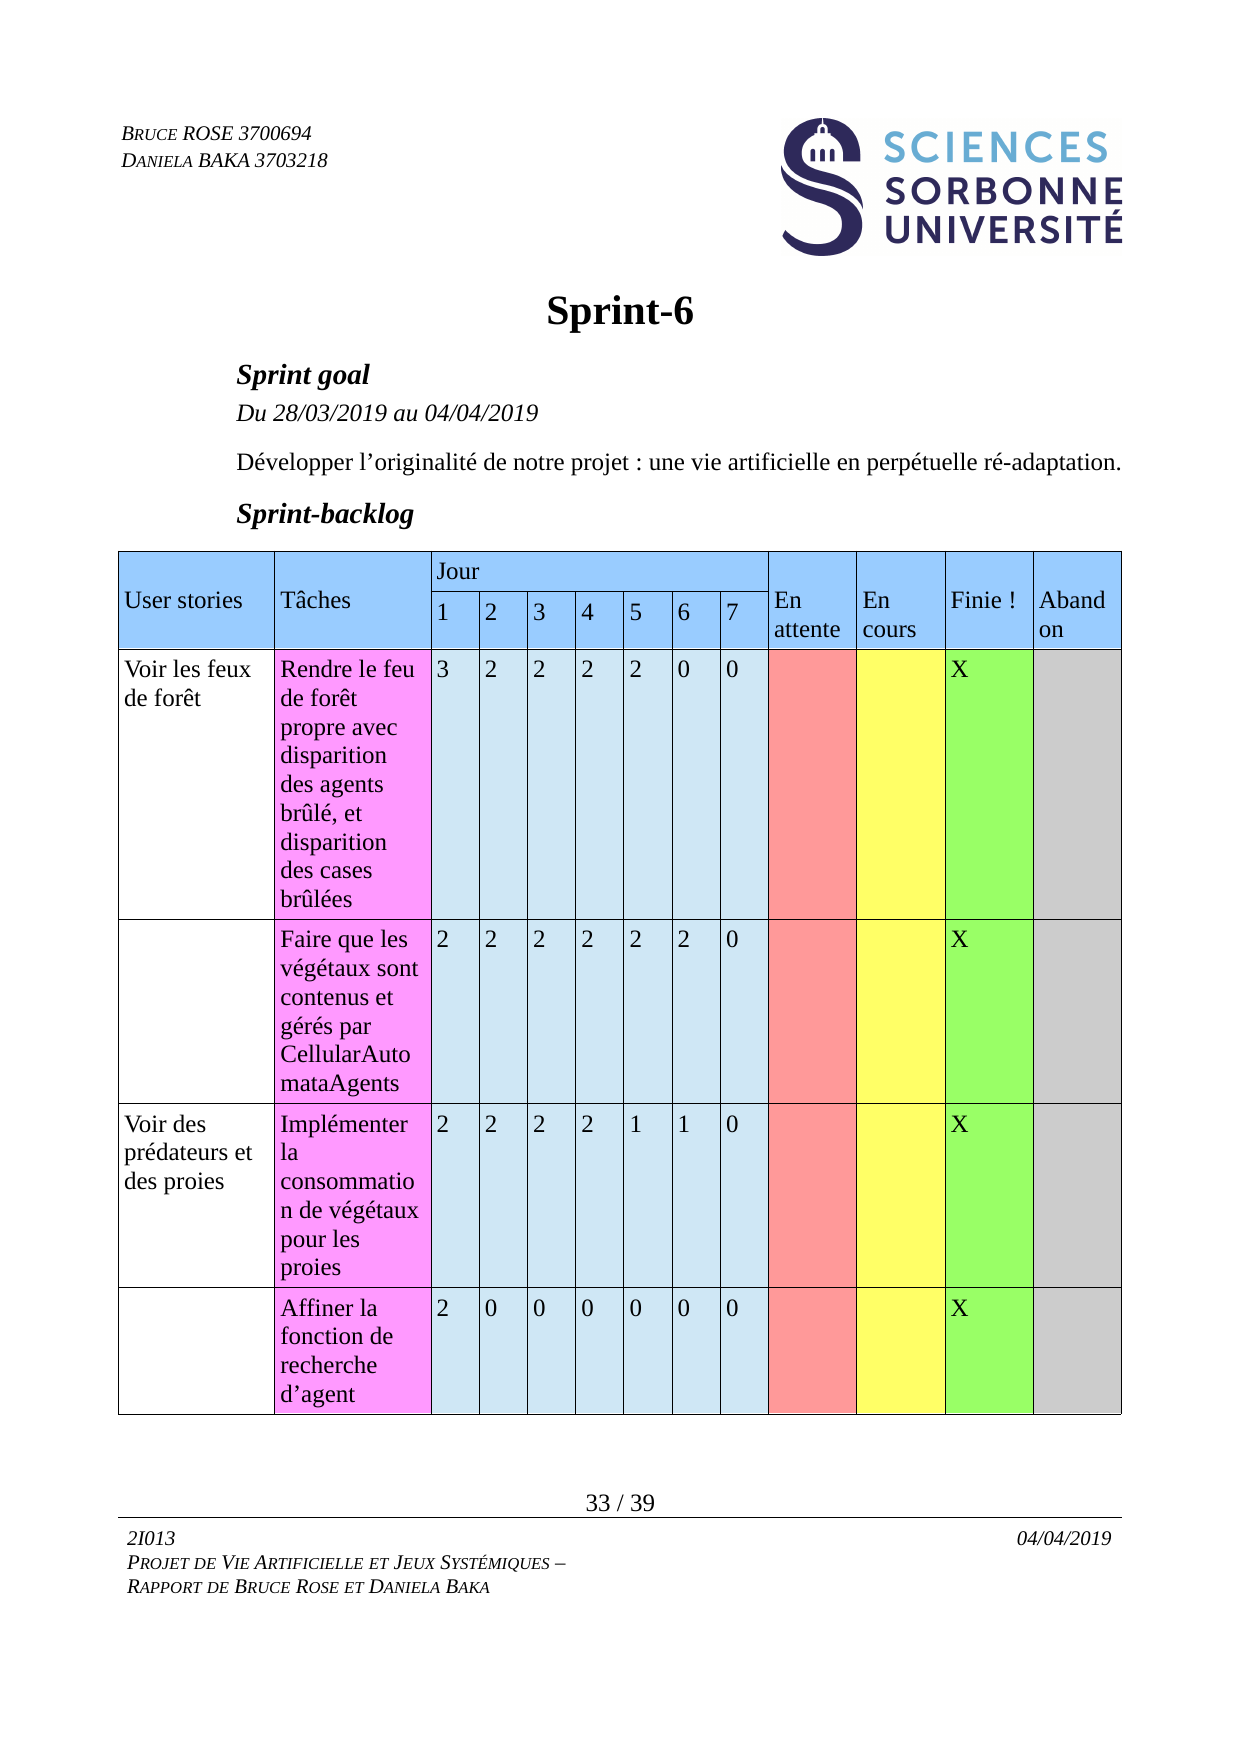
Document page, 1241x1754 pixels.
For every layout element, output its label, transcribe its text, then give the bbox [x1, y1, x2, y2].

text Sprint-6 [118, 285, 1122, 333]
table_cell 2 [624, 650, 672, 919]
table_cell [857, 650, 945, 919]
table_cell 2 [432, 920, 479, 1103]
table_cell 0 [721, 650, 768, 919]
table_cell 0 [624, 1288, 672, 1413]
text Sprint-backlog [118, 496, 1122, 529]
table_cell 2 [576, 920, 623, 1103]
table_cell 0 [721, 1288, 768, 1413]
table_cell 7 [721, 592, 768, 648]
table_cell X [946, 1288, 1033, 1413]
table_cell 2 [528, 1104, 575, 1287]
table_cell 6 [673, 592, 720, 648]
table_cell X [946, 920, 1033, 1103]
table_header En cours [857, 552, 945, 648]
table_header User stories [119, 552, 274, 648]
table_cell [857, 1288, 945, 1413]
table_cell [769, 1288, 856, 1413]
table_header Tâches [275, 552, 431, 648]
table_cell Voir les feux de forêt [119, 650, 274, 919]
table_cell X [946, 650, 1033, 919]
table_cell Rendre le feu de forêt propre avec disparition des agents brûlé, et disparition des cases brûlées [275, 650, 431, 919]
table_cell 1 [432, 592, 479, 648]
table_cell 2 [576, 650, 623, 919]
text Du 28/03/2019 au 04/04/2019 [118, 398, 1122, 426]
table_cell 1 [673, 1104, 720, 1287]
table_cell [1034, 1104, 1121, 1287]
table_cell 3 [528, 592, 575, 648]
table_cell Faire que les végétaux sont contenus et gérés par CellularAutomataAgents [275, 920, 431, 1103]
table_cell [1034, 920, 1121, 1103]
picture [781, 118, 1123, 256]
table_cell [119, 920, 274, 1103]
table_cell [857, 920, 945, 1103]
table_header Finie ! [946, 552, 1033, 648]
table_cell [1034, 1288, 1121, 1413]
table_cell 3 [432, 650, 479, 919]
table_cell 2 [480, 592, 527, 648]
table_cell 2 [480, 920, 527, 1103]
table_cell [769, 920, 856, 1103]
table_cell X [946, 1104, 1033, 1287]
text Développer l’originalité de notre projet : une vie artificielle en perpétuelle ré-adaptation. [118, 447, 1122, 476]
table_cell 5 [624, 592, 672, 648]
table_cell 2 [480, 650, 527, 919]
table_cell 2 [624, 920, 672, 1103]
table_cell 2 [528, 920, 575, 1103]
table_header Jour [432, 552, 768, 591]
table_cell 2 [432, 1104, 479, 1287]
table_cell 0 [528, 1288, 575, 1413]
table_cell 0 [576, 1288, 623, 1413]
table_cell 0 [673, 650, 720, 919]
table_cell 0 [673, 1288, 720, 1413]
table_cell 2 [576, 1104, 623, 1287]
table_cell 2 [432, 1288, 479, 1413]
table_cell [1034, 650, 1121, 919]
table_cell [857, 1104, 945, 1287]
table_cell Implémenter la consommation de végétaux pour les proies [275, 1104, 431, 1287]
table_cell 0 [480, 1288, 527, 1413]
table_cell 0 [721, 1104, 768, 1287]
table_cell 1 [624, 1104, 672, 1287]
table_cell [769, 650, 856, 919]
table_cell 2 [673, 920, 720, 1103]
table_cell Affiner la fonction de recherche d’agent [275, 1288, 431, 1413]
table_cell [119, 1288, 274, 1413]
text Sprint goal [118, 357, 1122, 391]
table_cell [769, 1104, 856, 1287]
table_header Abandon [1034, 552, 1121, 648]
table_cell 4 [576, 592, 623, 648]
table_cell 2 [528, 650, 575, 919]
table_cell 0 [721, 920, 768, 1103]
table_cell 2 [480, 1104, 527, 1287]
table_header En attente [769, 552, 856, 648]
table_cell Voir des prédateurs et des proies [119, 1104, 274, 1287]
